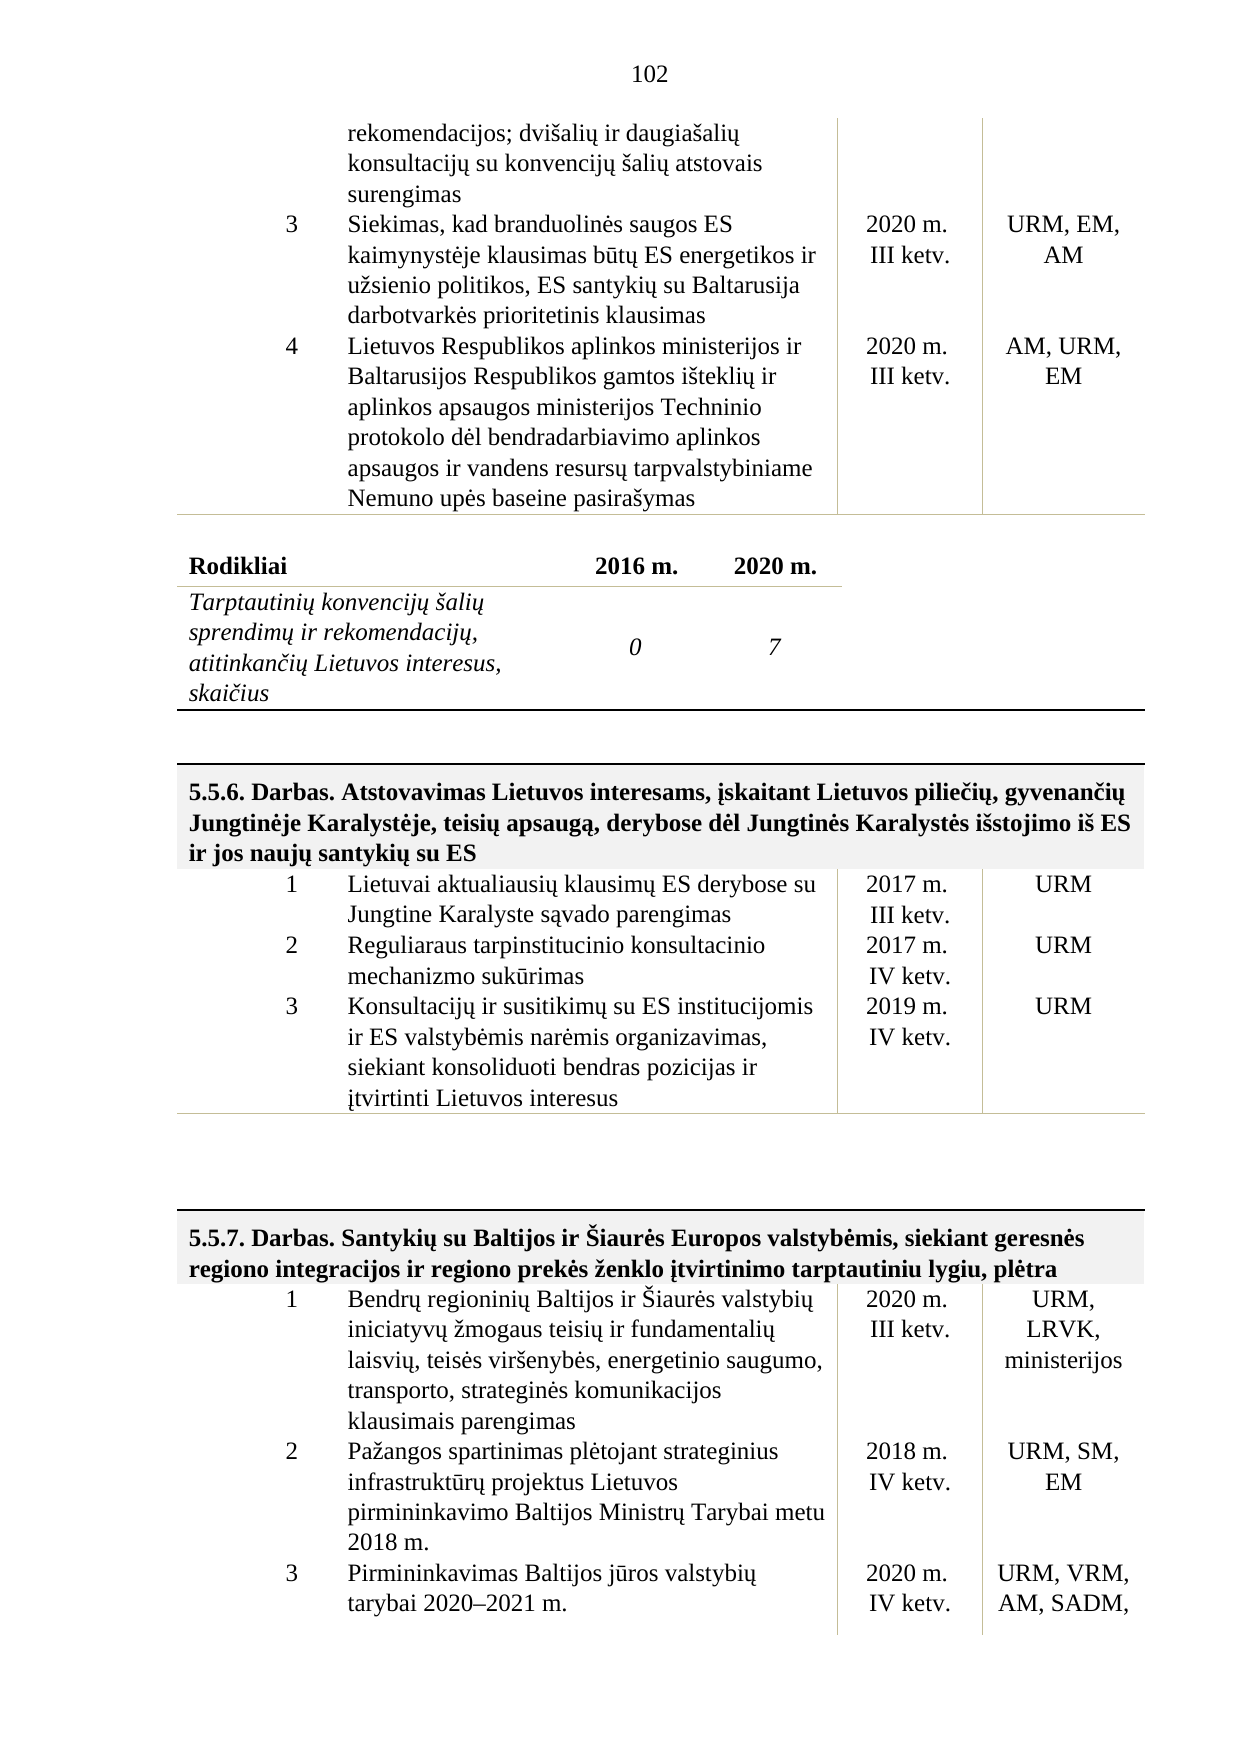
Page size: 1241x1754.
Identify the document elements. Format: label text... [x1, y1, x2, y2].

table_cell 2 [247, 1436, 336, 1558]
table_cell 2016 m. [565, 546, 708, 586]
table_cell [842, 546, 982, 586]
table_cell [842, 1146, 982, 1179]
table_cell [982, 1179, 1144, 1209]
table_cell [532, 1179, 564, 1209]
table_cell 2017 m. IV ketv. [838, 931, 982, 991]
table_cell [336, 1146, 532, 1179]
table_cell 2 [247, 931, 336, 991]
table_cell URM [983, 931, 1144, 991]
table_cell 5.5.7. Darbas. Santykių su Baltijos ir Šiaurės Europos valstybėmis, siekiant geresnės regiono integracijos ir regiono prekės ženklo įtvirtinimo tarptautiniu lygiu, plėtra [177, 1211, 1144, 1284]
table_cell [982, 546, 1144, 586]
table_cell 2017 m. III ketv. [838, 869, 982, 931]
table_cell [177, 1179, 247, 1209]
table_cell 3 [247, 1558, 336, 1635]
table_cell [842, 1114, 982, 1146]
table_cell 2020 m. IV ketv. [838, 1558, 982, 1635]
table_cell 1 [247, 1284, 336, 1436]
table_cell [708, 1179, 842, 1209]
table_cell [177, 931, 247, 991]
table_cell Reguliaraus tarpinstitucinio konsultacinio mechanizmo sukūrimas [336, 931, 837, 991]
table_cell Bendrų regioninių Baltijos ir Šiaurės valstybių iniciatyvų žmogaus teisių ir fundamentalių laisvių, teisės viršenybės, energetinio saugumo, transporto, strateginės komunikacijos klausimais parengimas [336, 1284, 837, 1436]
table_cell 2020 m. III ketv. [838, 1284, 982, 1436]
table_cell [336, 1114, 532, 1146]
table_cell [177, 209, 247, 331]
table_cell 3 [247, 209, 336, 331]
table_cell [247, 1179, 336, 1209]
table_cell URM, EM, AM [983, 209, 1144, 331]
table_cell [177, 869, 247, 931]
table_cell Rodikliai [177, 546, 564, 586]
table_cell 5.5.6. Darbas. Atstovavimas Lietuvos interesams, įskaitant Lietuvos piliečių, gyvenančių Jungtinėje Karalystėje, teisių apsaugą, derybose dėl Jungtinės Karalystės išstojimo iš ES ir jos naujų santykių su ES [177, 765, 1144, 869]
table_cell [708, 515, 842, 546]
table_cell [838, 118, 982, 209]
table_cell [983, 118, 1144, 209]
table_cell URM, VRM, AM, SADM, [983, 1558, 1144, 1635]
table_cell 3 [247, 991, 336, 1113]
table_cell [565, 515, 708, 546]
table_cell [842, 586, 982, 708]
table_cell URM [983, 869, 1144, 931]
table_cell [247, 1114, 336, 1146]
table_cell [247, 515, 336, 546]
table_cell Pirmininkavimas Baltijos jūros valstybių tarybai 2020–2021 m. [336, 1558, 837, 1635]
table_cell [708, 711, 842, 763]
table_cell [708, 1114, 842, 1146]
table_cell [565, 1146, 708, 1179]
table_cell [177, 1436, 247, 1558]
table_cell [247, 118, 336, 209]
table_cell [842, 1179, 982, 1209]
table_cell [177, 1114, 247, 1146]
table_cell 4 [247, 331, 336, 513]
table_cell [982, 586, 1144, 708]
table_cell [982, 1146, 1144, 1179]
table_cell [532, 515, 564, 546]
table_cell [532, 711, 564, 763]
table_cell [336, 515, 532, 546]
table_cell [982, 1114, 1144, 1146]
table_cell [842, 515, 982, 546]
table_cell [177, 515, 247, 546]
table_cell [982, 515, 1144, 546]
table_cell [177, 1146, 247, 1179]
table_cell 2019 m. IV ketv. [838, 991, 982, 1113]
table_cell [336, 711, 532, 763]
table_cell [565, 1179, 708, 1209]
table_cell 7 [708, 587, 842, 708]
table_cell rekomendacijos; dvišalių ir daugiašalių konsultacijų su konvencijų šalių atstovais surengimas [336, 118, 837, 209]
table_cell Konsultacijų ir susitikimų su ES institucijomis ir ES valstybėmis narėmis organizavimas, siekiant konsoliduoti bendras pozicijas ir įtvirtinti Lietuvos interesus [336, 991, 837, 1113]
table_cell [708, 1146, 842, 1179]
table_cell [177, 711, 247, 763]
table_cell [177, 991, 247, 1113]
table_cell [842, 711, 982, 763]
table_cell Pažangos spartinimas plėtojant strateginius infrastruktūrų projektus Lietuvos pirmininkavimo Baltijos Ministrų Tarybai metu 2018 m. [336, 1436, 837, 1558]
table_cell [177, 1284, 247, 1436]
table_cell 0 [565, 587, 708, 708]
table_cell [177, 331, 247, 513]
table_cell [177, 118, 247, 209]
table_cell 2020 m. III ketv. [838, 331, 982, 513]
table_cell Lietuvos Respublikos aplinkos ministerijos ir Baltarusijos Respublikos gamtos išteklių ir aplinkos apsaugos ministerijos Techninio protokolo dėl bendradarbiavimo aplinkos apsaugos ir vandens resursų tarpvalstybiniame Nemuno upės baseine pasirašymas [336, 331, 837, 513]
table_cell [565, 1114, 708, 1146]
table_cell URM, SM, EM [983, 1436, 1144, 1558]
table_cell [565, 711, 708, 763]
table_cell 1 [247, 869, 336, 931]
table_cell URM, LRVK, ministerijos [983, 1284, 1144, 1436]
table_cell [177, 1558, 247, 1635]
table_cell 2018 m. IV ketv. [838, 1436, 982, 1558]
table_cell 2020 m. [708, 546, 842, 586]
table_cell URM [983, 991, 1144, 1113]
table_cell [336, 1179, 532, 1209]
table_cell [532, 1114, 564, 1146]
table_cell [532, 1146, 564, 1179]
table_cell Tarptautinių konvencijų šalių sprendimų ir rekomendacijų, atitinkančių Lietuvos interesus, skaičius [177, 587, 564, 708]
table_cell [982, 711, 1144, 763]
table_cell [247, 1146, 336, 1179]
table_cell AM, URM, EM [983, 331, 1144, 513]
table_cell Lietuvai aktualiausių klausimų ES derybose su Jungtine Karalyste sąvado parengimas [336, 869, 837, 931]
table_cell 2020 m. III ketv. [838, 209, 982, 331]
table_cell Siekimas, kad branduolinės saugos ES kaimynystėje klausimas būtų ES energetikos ir užsienio politikos, ES santykių su Baltarusija darbotvarkės prioritetinis klausimas [336, 209, 837, 331]
table_cell [247, 711, 336, 763]
